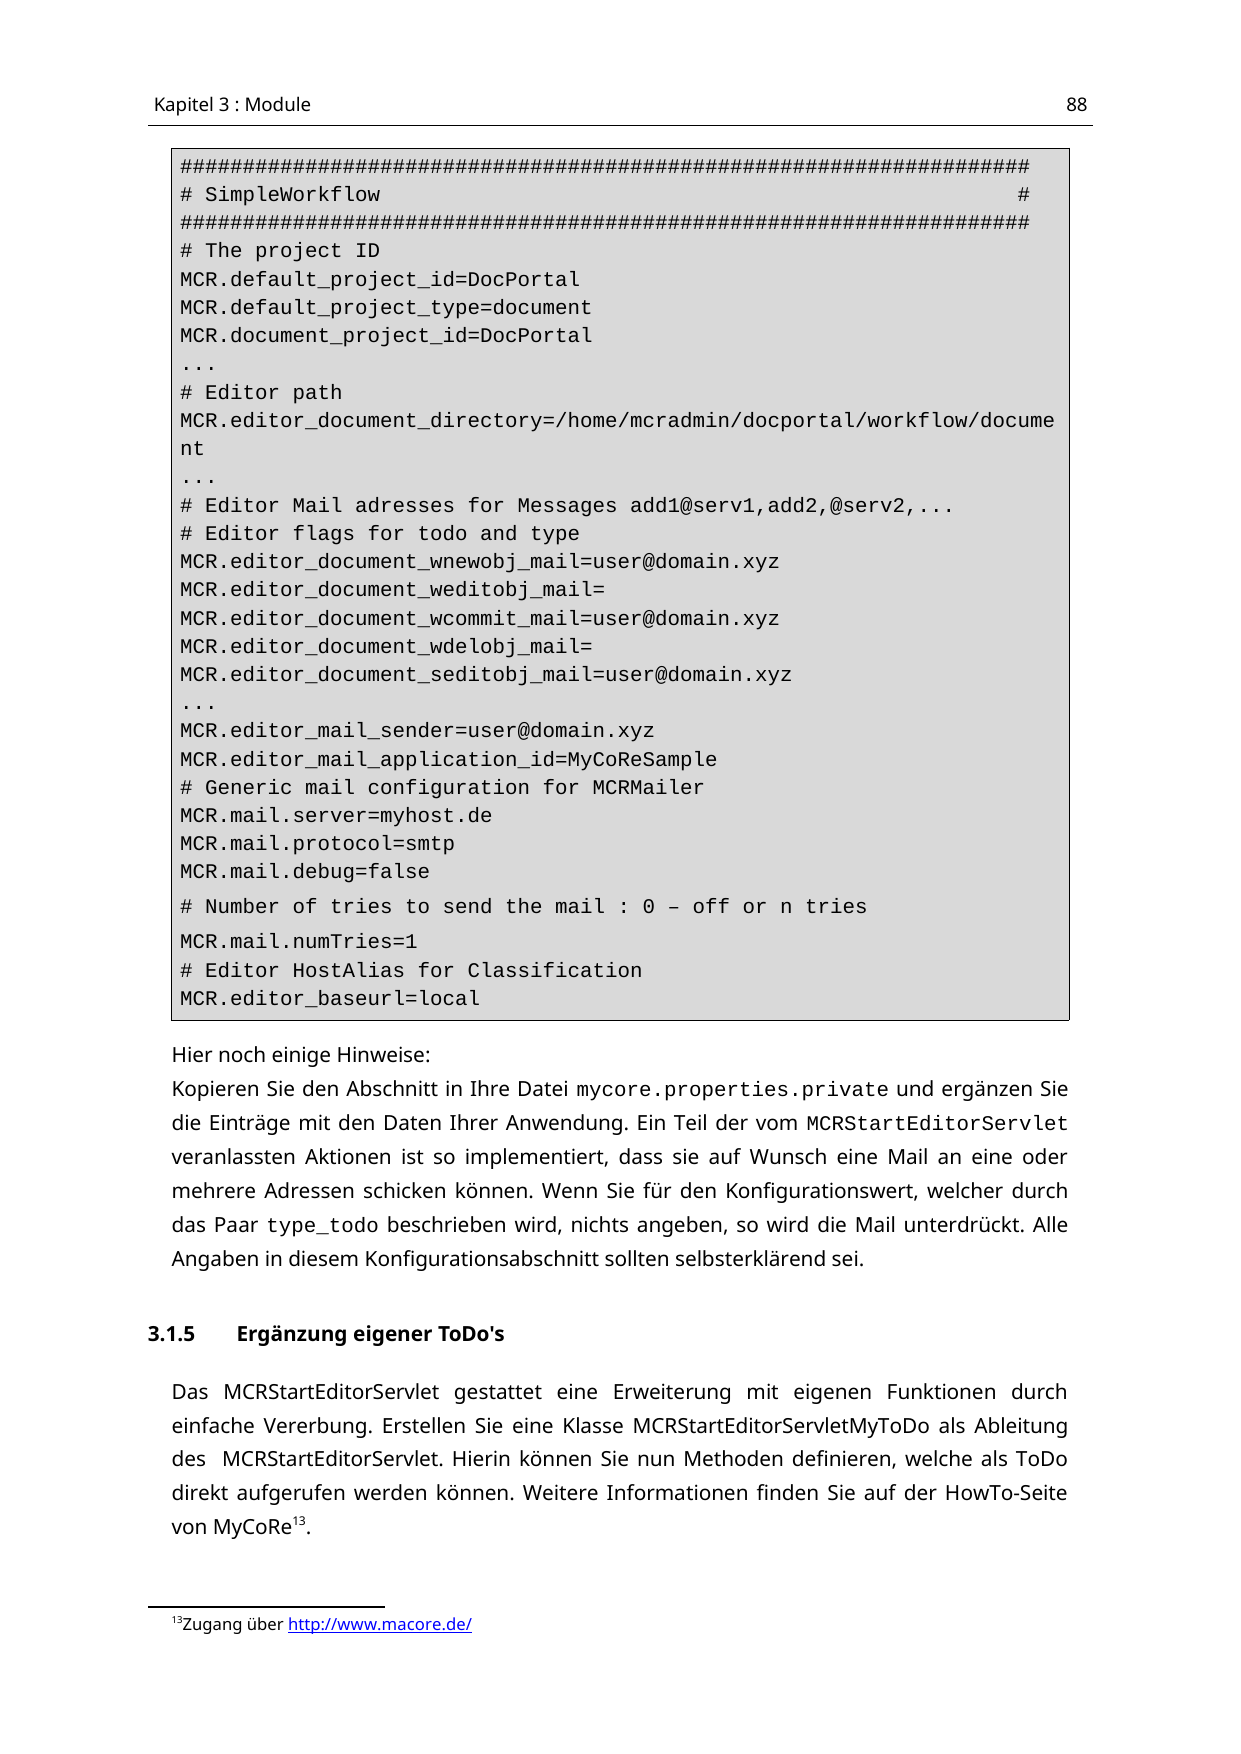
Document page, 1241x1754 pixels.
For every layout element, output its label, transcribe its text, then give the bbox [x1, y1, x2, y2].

text #################################################################### # SimpleWorkflow # #################################################################### # The project ID MCR.default_project_id=DocPortal MCR.default_project_type=document MCR.document_project_id=DocPortal ... # Editor path MCR.editor_document_directory=/home/mcradmin/docportal/workflow/document ... # Editor Mail adresses for Messages add1@serv1,add2,@serv2,... # Editor flags for todo and type MCR.editor_document_wnewobj_mail=user@domain.xyz MCR.editor_document_weditobj_mail= MCR.editor_document_wcommit_mail=user@domain.xyz MCR.editor_document_wdelobj_mail= MCR.editor_document_seditobj_mail=user@domain.xyz ... MCR.editor_mail_sender=user@domain.xyz MCR.editor_mail_application_id=MyCoReSample # Generic mail configuration for MCRMailer MCR.mail.server=myhost.de MCR.mail.protocol=smtp MCR.mail.debug=false [172, 149, 1069, 885]
subtitle Ergänzung eigener ToDo's [148, 1319, 1092, 1348]
text # Number of tries to send the mail : 0 – off or n tries [172, 888, 1069, 920]
text Das MCRStartEditorServlet gestattet eine Erweiterung mit eigenen Funktionen durch einfache Vererbung. Erstellen Sie eine Klasse MCRStartEditorServletMyToDo als Ableitung des MCRStartEditorServlet. Hierin können Sie nun Methoden definieren, welche als ToDo direkt aufgerufen werden können. Weitere Informationen finden Sie auf der HowTo-Seite von MyCoRe. [171, 1377, 1069, 1541]
text MCR.mail.numTries=1 # Editor HostAlias for Classification MCR.editor_baseurl=local [172, 923, 1069, 1020]
text Hier noch einige Hinweise: Kopieren Sie den Abschnitt in Ihre Datei mycore.properties.private und ergänzen Sie die Einträge mit den Daten Ihrer Anwendung. Ein Teil der vom MCRStartEditorServlet veranlassten Aktionen ist so implementiert, dass sie auf Wunsch eine Mail an eine oder mehrere Adressen schicken können. Wenn Sie für den Konfigurationswert, welcher durch das Paar type_todo beschrieben wird, nichts angeben, so wird die Mail unterdrückt. Alle Angaben in diesem Konfigurationsabschnitt sollten selbsterklärend sei. [171, 1040, 1069, 1273]
text Zugang über http://www.macore.de/ [171, 1613, 1069, 1636]
